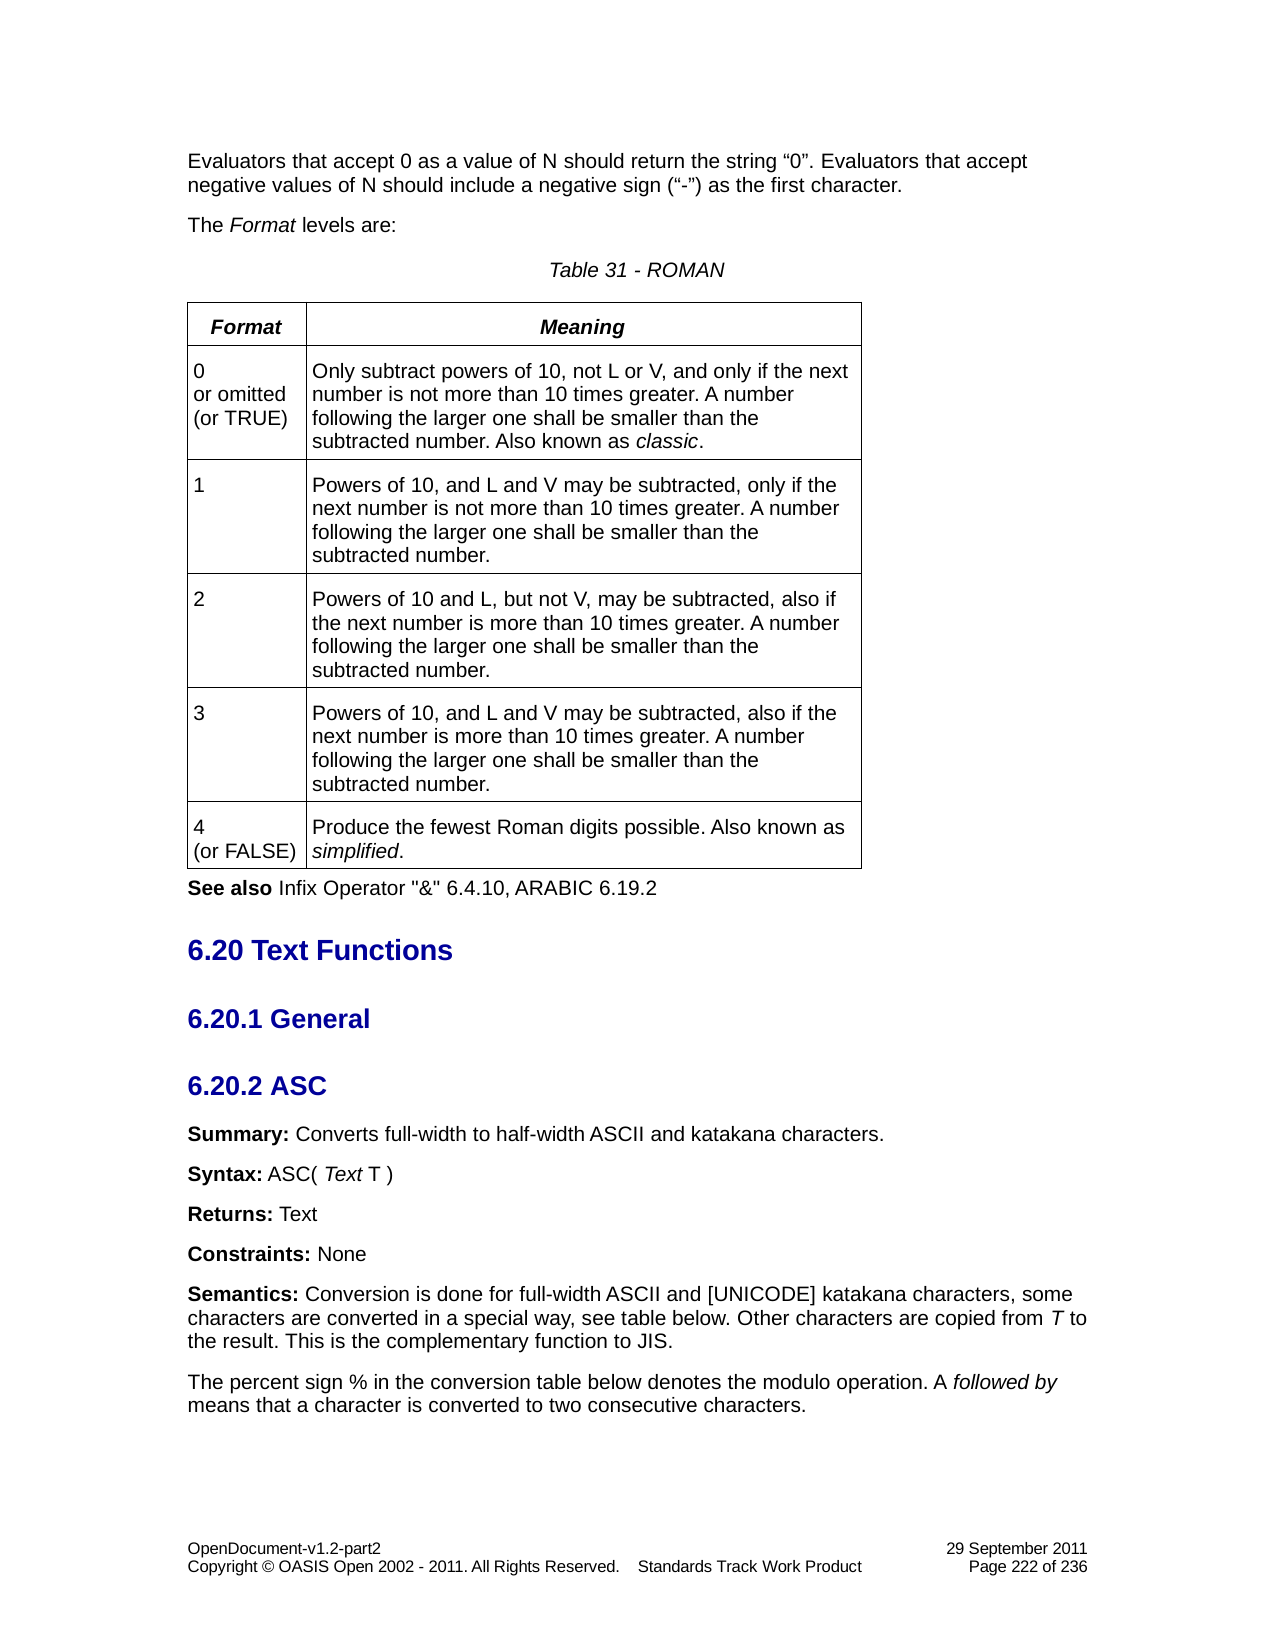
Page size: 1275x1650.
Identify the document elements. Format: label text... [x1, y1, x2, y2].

subtitle ASC [187, 1071, 1088, 1101]
table_cell Produce the fewest Roman digits possible. Also known as simplified. [307, 802, 861, 868]
text Table 31 - ROMAN [187, 258, 1088, 282]
table_cell Powers of 10, and L and V may be subtracted, also if the next number is more than 10 times greater. A number following the larger one shall be smaller than the subtracted number. [307, 688, 861, 801]
table_cell 0 or omitted (or TRUE) [188, 346, 306, 459]
text Syntax: ASC( Text T ) [187, 1162, 1088, 1186]
table_header Format [188, 303, 306, 345]
text Returns: Text [187, 1202, 1088, 1226]
table_cell 2 [188, 574, 306, 687]
subtitle General [187, 1004, 1088, 1034]
text Constraints: None [187, 1243, 1088, 1266]
table_cell 3 [188, 688, 306, 801]
table_cell 4 (or FALSE) [188, 802, 306, 868]
table_cell Powers of 10 and L, but not V, may be subtracted, also if the next number is more than 10 times greater. A number following the larger one shall be smaller than the subtracted number. [307, 574, 861, 687]
text Summary: Converts full-width to half-width ASCII and katakana characters. [187, 1122, 1088, 1146]
text The percent sign % in the conversion table below denotes the modulo operation. A followed by means that a character is converted to two consecutive characters. [187, 1370, 1088, 1417]
table_header Meaning [307, 303, 861, 345]
table_cell Powers of 10, and L and V may be subtracted, only if the next number is not more than 10 times greater. A number following the larger one shall be smaller than the subtracted number. [307, 460, 861, 573]
subtitle Text Functions [187, 934, 1088, 966]
text The Format levels are: [187, 214, 1088, 237]
text See also Infix Operator "&" 6.4.10, ARABIC 6.19.2 [187, 877, 1088, 900]
table_cell Only subtract powers of 10, not L or V, and only if the next number is not more than 10 times greater. A number following the larger one shall be smaller than the subtracted number. Also known as classic. [307, 346, 861, 459]
table_cell 1 [188, 460, 306, 573]
text Evaluators that accept 0 as a value of N should return the string “0”. Evaluators that accept negative values of N should include a negative sign (“-”) as the first character. [187, 150, 1088, 197]
text Semantics: Conversion is done for full-width ASCII and [UNICODE] katakana characters, some characters are converted in a special way, see table below. Other characters are copied from T to the result. This is the complementary function to JIS. [187, 1283, 1088, 1353]
